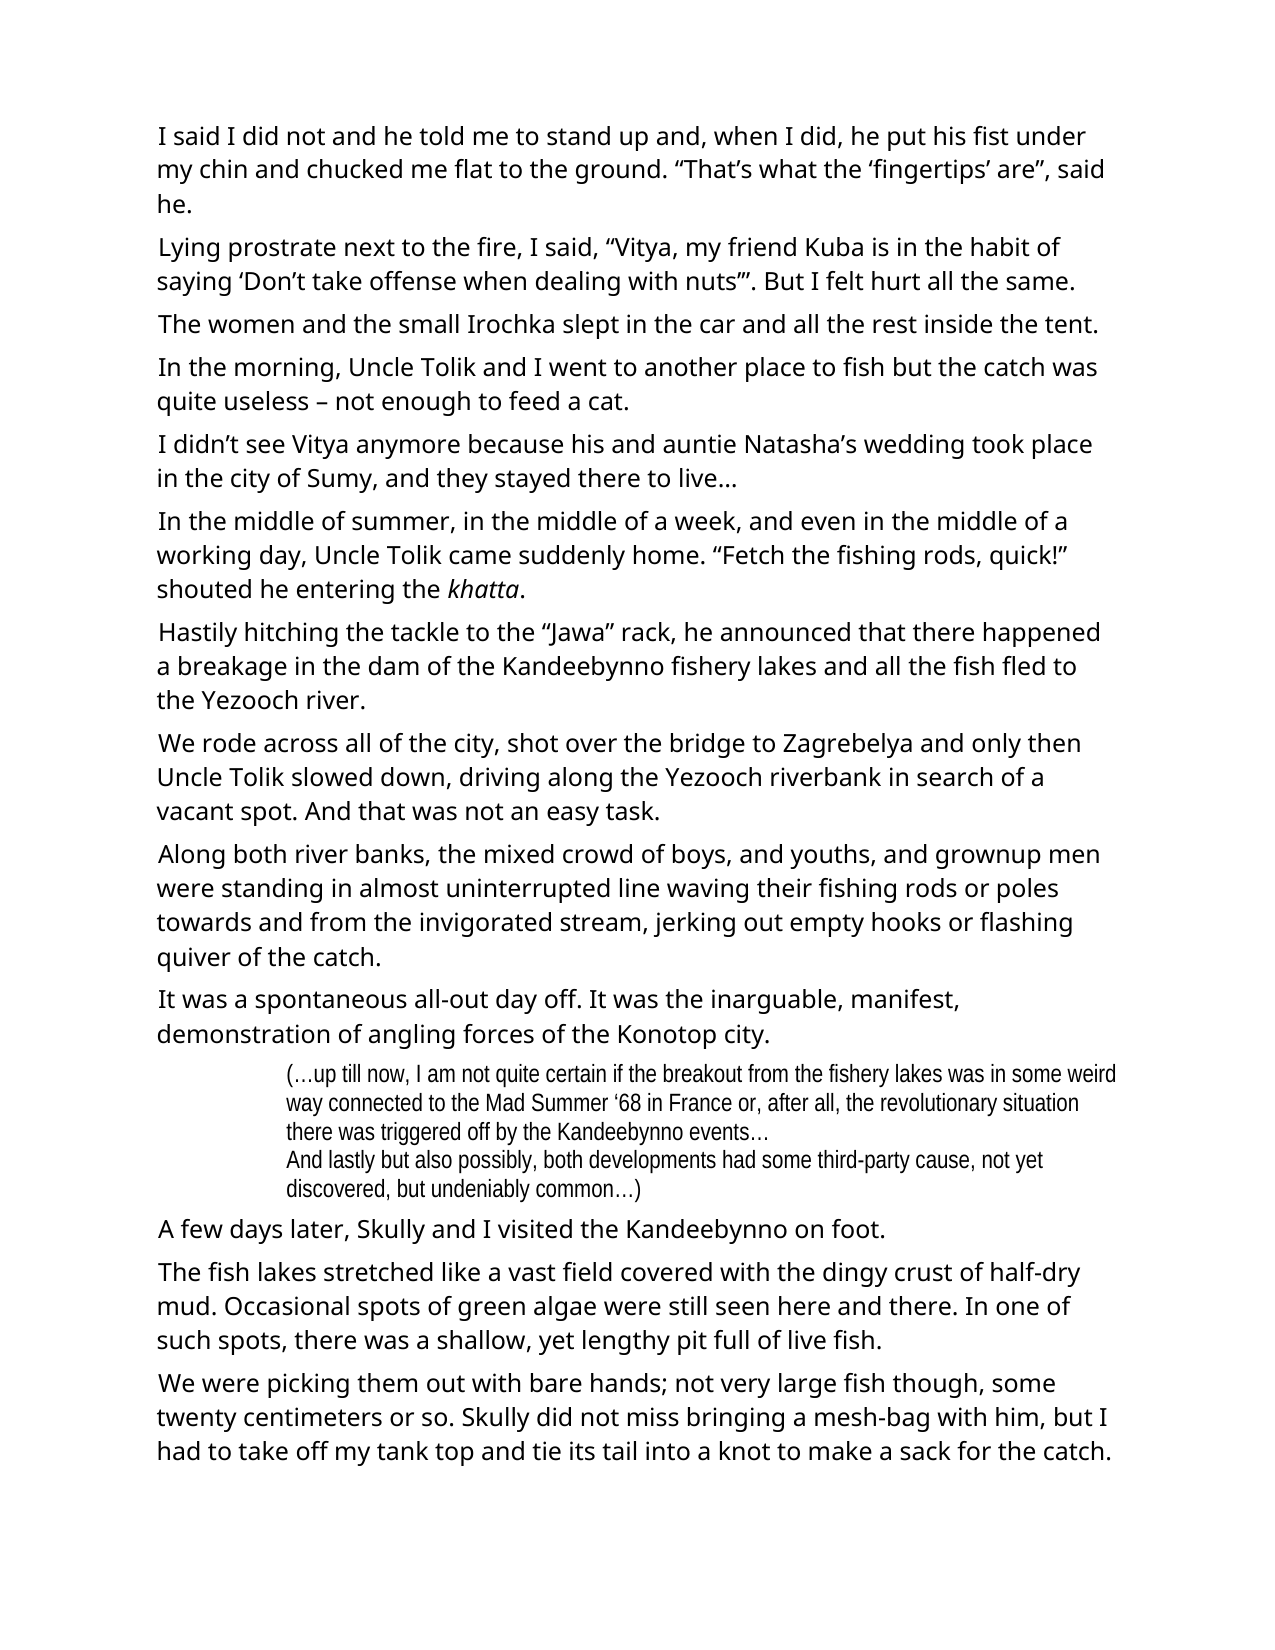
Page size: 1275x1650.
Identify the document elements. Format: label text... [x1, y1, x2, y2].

text In the morning, Uncle Tolik and I went to another place to fish but the catch was quite useless – not enough to feed a cat. [156, 349, 1118, 417]
text We were picking them out with bare hands; not very large fish though, some twenty centimeters or so. Skully did not miss bringing a mesh-bag with him, but I had to take off my tank top and tie its tail into a knot to make a sack for the catch. [156, 1366, 1118, 1468]
text I didn’t see Vitya anymore because his and auntie Natasha’s wedding took place in the city of Sumy, and they stayed there to live… [156, 426, 1118, 494]
text The fish lakes stretched like a vast field covered with the dingy crust of half-dry mud. Occasional spots of green algae were still seen here and there. In one of such spots, there was a shallow, yet lengthy pit full of live fish. [156, 1254, 1118, 1357]
list And lastly but also possibly, both developments had some third-party cause, not yet discovered, but undeniably common…) [286, 1145, 1118, 1202]
text I said I did not and he told me to stand up and, when I did, he put his fist under my chin and chucked me flat to the ground. “That’s what the ‘fingertips’ are”, said he. [156, 118, 1118, 220]
text We rode across all of the city, shot over the bridge to Zagrebelya and only then Uncle Tolik slowed down, driving along the Yezooch riverbank in search of a vacant spot. And that was not an easy task. [156, 726, 1118, 828]
text It was a spontaneous all-out day off. It was the inarguable, manifest, demonstration of angling forces of the Konotop city. [156, 982, 1118, 1050]
text Hastily hitching the tackle to the “Jawa” rack, he announced that there happened a breakage in the dam of the Kandeebynno fishery lakes and all the fish fled to the Yezooch river. [156, 615, 1118, 717]
text The women and the small Irochka slept in the car and all the rest inside the tent. [156, 306, 1118, 340]
text Lying prostrate next to the fire, I said, “Vitya, my friend Kuba is in the habit of saying ‘Don’t take offense when dealing with nuts’”. But I felt hurt all the same. [156, 229, 1118, 297]
text In the middle of summer, in the middle of a week, and even in the middle of a working day, Uncle Tolik came suddenly home. “Fetch the fishing rods, quick!” shouted he entering the khatta. [156, 503, 1118, 606]
text Along both river banks, the mixed crowd of boys, and youths, and grownup men were standing in almost uninterrupted line waving their fishing rods or poles towards and from the invigorated stream, jerking out empty hooks or flashing quiver of the catch. [156, 837, 1118, 973]
text A few days later, Skully and I visited the Kandeebynno on foot. [156, 1211, 1118, 1246]
list (…up till now, I am not quite certain if the breakout from the fishery lakes was in some weird way connected to the Mad Summer ‘68 in France or, after all, the revolutionary situation there was triggered off by the Kandeebynno events… [286, 1059, 1118, 1145]
